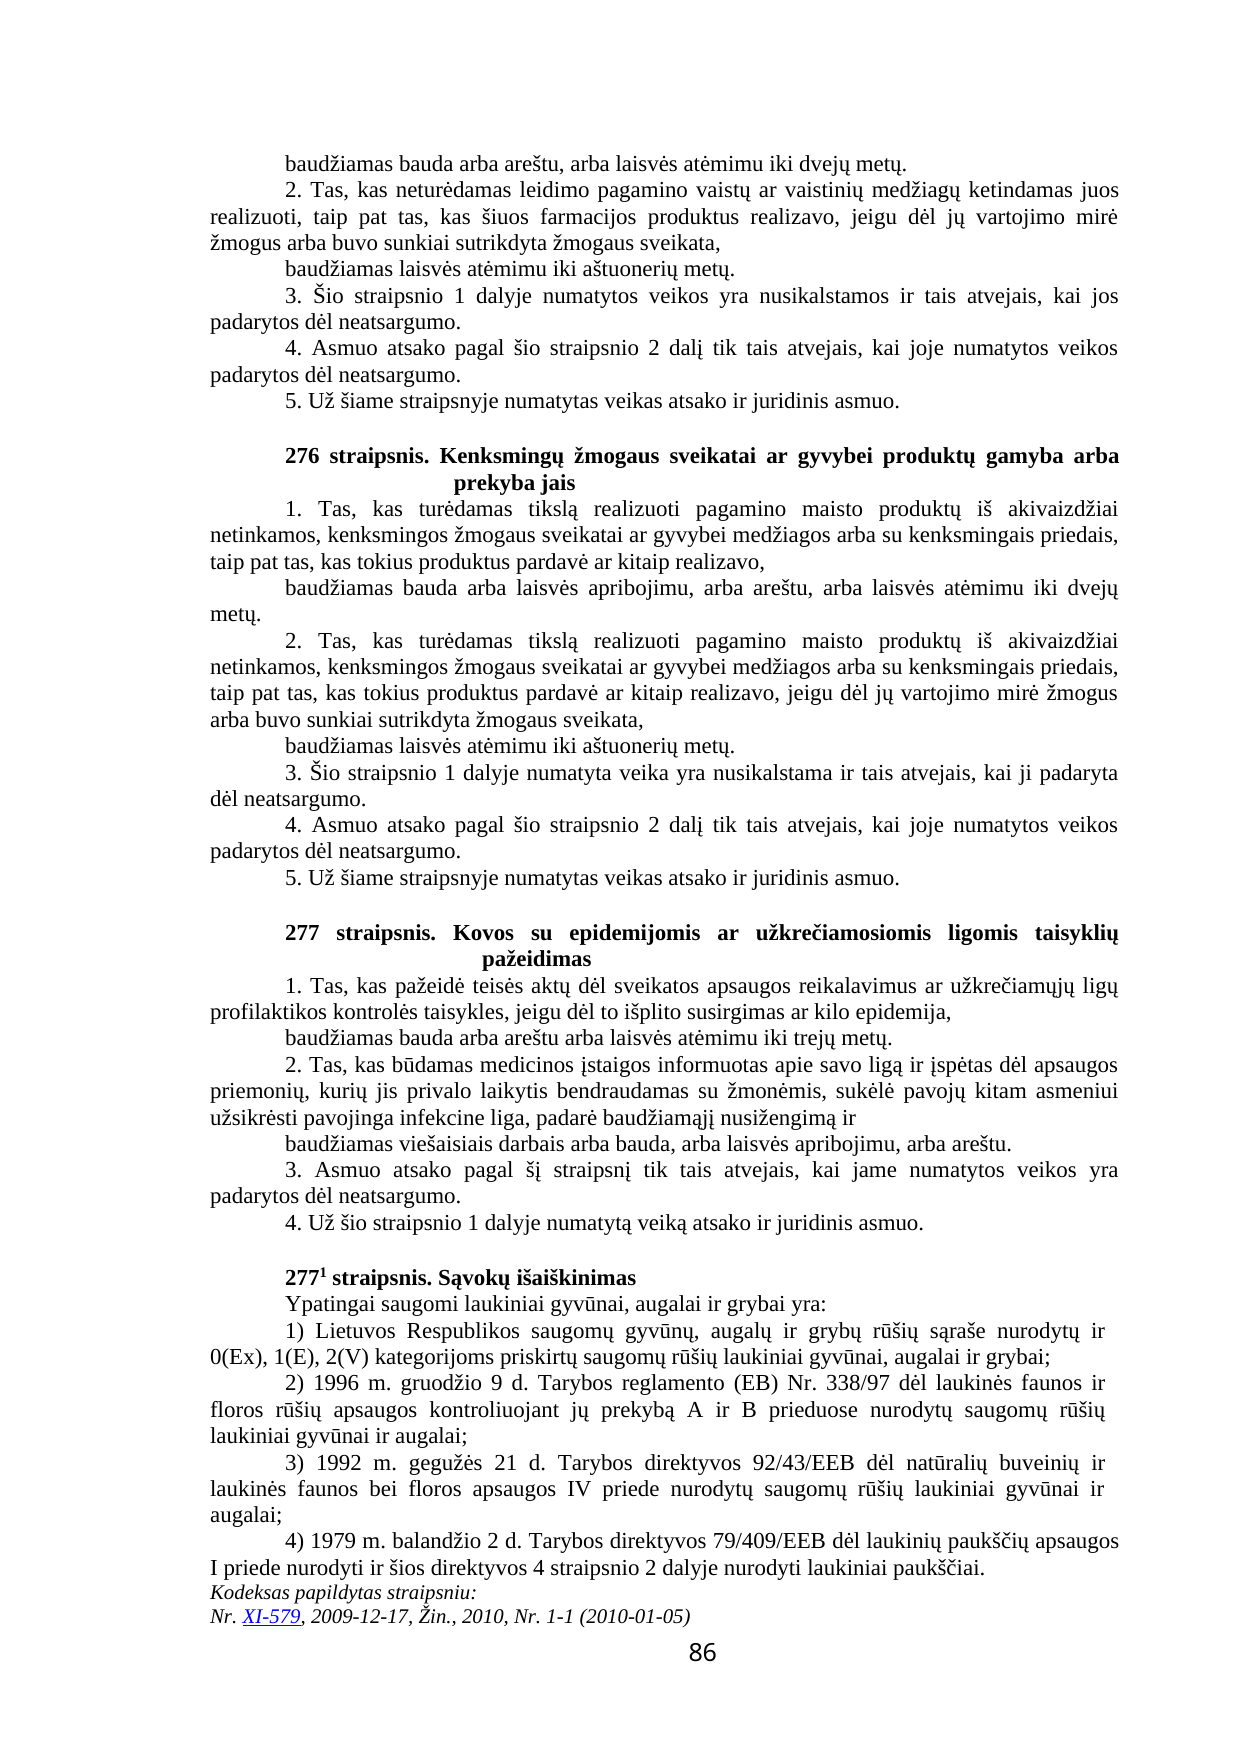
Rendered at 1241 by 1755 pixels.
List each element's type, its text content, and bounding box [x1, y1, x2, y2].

text 2. Tas, kas neturėdamas leidimo pagamino vaistų ar vaistinių medžiagų ketindamas juos realizuoti, taip pat tas, kas šiuos farmacijos produktus realizavo, jeigu dėl jų vartojimo mirė žmogus arba buvo sunkiai sutrikdyta žmogaus sveikata, [210, 176, 1120, 255]
text 3. Šio straipsnio 1 dalyje numatytos veikos yra nusikalstamos ir tais atvejais, kai jos padarytos dėl neatsargumo. [210, 282, 1120, 334]
text 277 straipsnis. Kovos su epidemijomis ar užkrečiamosiomis ligomis taisyklių pažeidimas [285, 919, 1120, 972]
text Kodeksas papildytas straipsniu: [210, 1580, 1120, 1604]
text 4) 1979 m. balandžio 2 d. Tarybos direktyvos 79/409/EEB dėl laukinių paukščių apsaugos I priede nurodyti ir šios direktyvos 4 straipsnio 2 dalyje nurodyti laukiniai paukščiai. [210, 1528, 1120, 1580]
text 4. Asmuo atsako pagal šio straipsnio 2 dalį tik tais atvejais, kai joje numatytos veikos padarytos dėl neatsargumo. [210, 334, 1120, 387]
text Nr. XI-579, 2009-12-17, Žin., 2010, Nr. 1-1 (2010-01-05) [210, 1604, 1120, 1628]
text baudžiamas bauda arba areštu, arba laisvės atėmimu iki dvejų metų. [210, 150, 1120, 176]
text 5. Už šiame straipsnyje numatytas veikas atsako ir juridinis asmuo. [210, 864, 1120, 890]
text baudžiamas laisvės atėmimu iki aštuonerių metų. [210, 255, 1120, 282]
text baudžiamas bauda arba laisvės apribojimu, arba areštu, arba laisvės atėmimu iki dvejų metų. [210, 574, 1120, 627]
text 2) 1996 m. gruodžio 9 d. Tarybos reglamento (EB) Nr. 338/97 dėl laukinės faunos ir floros rūšių apsaugos kontroliuojant jų prekybą A ir B prieduose nurodytų saugomų rūšių laukiniai gyvūnai ir augalai; [210, 1369, 1106, 1448]
text baudžiamas viešaisiais darbais arba bauda, arba laisvės apribojimu, arba areštu. [210, 1130, 1120, 1156]
text 1. Tas, kas turėdamas tikslą realizuoti pagamino maisto produktų iš akivaizdžiai netinkamos, kenksmingos žmogaus sveikatai ar gyvybei medžiagos arba su kenksmingais priedais, taip pat tas, kas tokius produktus pardavė ar kitaip realizavo, [210, 495, 1120, 574]
text baudžiamas laisvės atėmimu iki aštuonerių metų. [210, 732, 1120, 758]
text 3) 1992 m. gegužės 21 d. Tarybos direktyvos 92/43/EEB dėl natūralių buveinių ir laukinės faunos bei floros apsaugos IV priede nurodytų saugomų rūšių laukiniai gyvūnai ir augalai; [210, 1448, 1106, 1528]
text 276 straipsnis. Kenksmingų žmogaus sveikatai ar gyvybei produktų gamyba arba prekyba jais [285, 442, 1120, 495]
text 3. Šio straipsnio 1 dalyje numatyta veika yra nusikalstama ir tais atvejais, kai ji padaryta dėl neatsargumo. [210, 758, 1120, 811]
text baudžiamas bauda arba areštu arba laisvės atėmimu iki trejų metų. [210, 1024, 1120, 1051]
text 5. Už šiame straipsnyje numatytas veikas atsako ir juridinis asmuo. [210, 387, 1120, 413]
text Ypatingai saugomi laukiniai gyvūnai, augalai ir grybai yra: [210, 1290, 1106, 1317]
text 2. Tas, kas būdamas medicinos įstaigos informuotas apie savo ligą ir įspėtas dėl apsaugos priemonių, kurių jis privalo laikytis bendraudamas su žmonėmis, sukėlė pavojų kitam asmeniui užsikrėsti pavojinga infekcine liga, padarė baudžiamąjį nusižengimą ir [210, 1051, 1120, 1130]
text 4. Asmuo atsako pagal šio straipsnio 2 dalį tik tais atvejais, kai joje numatytos veikos padarytos dėl neatsargumo. [210, 811, 1120, 864]
text 1. Tas, kas pažeidė teisės aktų dėl sveikatos apsaugos reikalavimus ar užkrečiamųjų ligų profilaktikos kontrolės taisykles, jeigu dėl to išplito susirgimas ar kilo epidemija, [210, 972, 1120, 1024]
text 2. Tas, kas turėdamas tikslą realizuoti pagamino maisto produktų iš akivaizdžiai netinkamos, kenksmingos žmogaus sveikatai ar gyvybei medžiagos arba su kenksmingais priedais, taip pat tas, kas tokius produktus pardavė ar kitaip realizavo, jeigu dėl jų vartojimo mirė žmogus arba buvo sunkiai sutrikdyta žmogaus sveikata, [210, 627, 1120, 732]
text 4. Už šio straipsnio 1 dalyje numatytą veiką atsako ir juridinis asmuo. [210, 1209, 1120, 1235]
text 3. Asmuo atsako pagal šį straipsnį tik tais atvejais, kai jame numatytos veikos yra padarytos dėl neatsargumo. [210, 1156, 1120, 1209]
text 1) Lietuvos Respublikos saugomų gyvūnų, augalų ir grybų rūšių sąraše nurodytų ir 0(Ex), 1(E), 2(V) kategorijoms priskirtų saugomų rūšių laukiniai gyvūnai, augalai ir grybai; [210, 1317, 1106, 1369]
text 2771 straipsnis. Sąvokų išaiškinimas [210, 1264, 1106, 1290]
